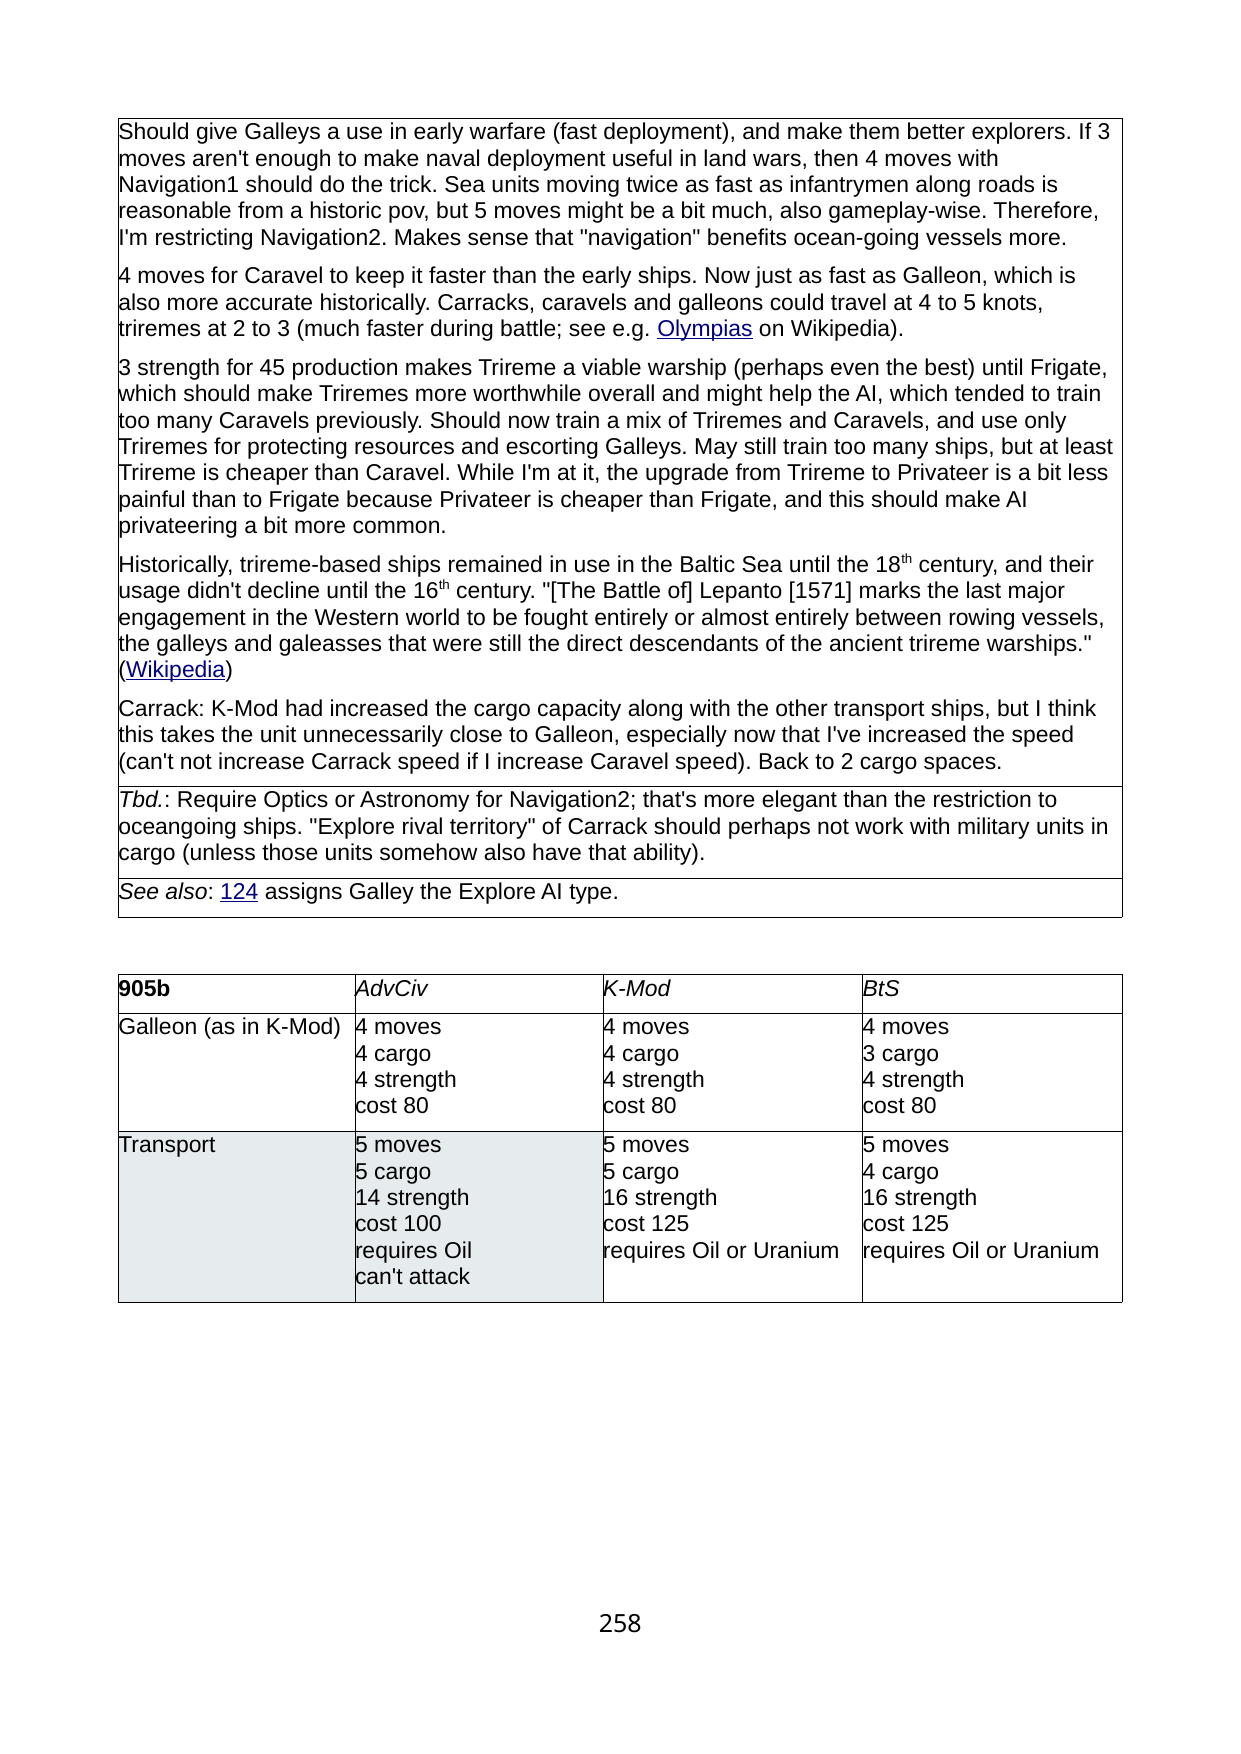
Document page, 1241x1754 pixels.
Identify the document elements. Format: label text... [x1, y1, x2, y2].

table_cell 4 moves 3 cargo 4 strength cost 80 [863, 1014, 1122, 1131]
table_cell 5 moves 5 cargo 14 strength cost 100 requires Oil can't attack [356, 1132, 603, 1302]
table_cell 4 moves 4 cargo 4 strength cost 80 [356, 1014, 603, 1131]
table_cell Transport [119, 1132, 355, 1302]
table_header BtS [863, 975, 1122, 1013]
table_cell 5 moves 5 cargo 16 strength cost 125 requires Oil or Uranium [604, 1132, 862, 1302]
table_header AdvCiv [356, 975, 603, 1013]
table_cell See also: 124 assigns Galley the Explore AI type. [119, 879, 1122, 917]
table_cell Should give Galleys a use in early warfare (fast deployment), and make them better explorers. If 3 moves aren't enough to make naval deployment useful in land wars, then 4 moves with Navigation1 should do the trick. Sea units moving twice as fast as infantrymen along roads is reasonable from a historic pov, but 5 moves might be a bit much, also gameplay-wise. Therefore, I'm restricting Navigation2. Makes sense that "navigation" benefits ocean-going vessels more. 4 moves for Caravel to keep it faster than the early ships. Now just as fast as Galleon, which is also more accurate historically. Carracks, caravels and galleons could travel at 4 to 5 knots, triremes at 2 to 3 (much faster during battle; see e.g. Olympias on Wikipedia). 3 strength for 45 production makes Trireme a viable warship (perhaps even the best) until Frigate, which should make Triremes more worthwhile overall and might help the AI, which tended to train too many Caravels previously. Should now train a mix of Triremes and Caravels, and use only Triremes for protecting resources and escorting Galleys. May still train too many ships, but at least Trireme is cheaper than Caravel. While I'm at it, the upgrade from Trireme to Privateer is a bit less painful than to Frigate because Privateer is cheaper than Frigate, and this should make AI privateering a bit more common. Historically, trireme-based ships remained in use in the Baltic Sea until the 18th century, and their usage didn't decline until the 16th century. "[The Battle of] Lepanto [1571] marks the last major engagement in the Western world to be fought entirely or almost entirely between rowing vessels, the galleys and galeasses that were still the direct descendants of the ancient trireme warships." (Wikipedia) Carrack: K-Mod had increased the cargo capacity along with the other transport ships, but I think this takes the unit unnecessarily close to Galleon, especially now that I've increased the speed (can't not increase Carrack speed if I increase Caravel speed). Back to 2 cargo spaces. [119, 119, 1122, 786]
table_cell 4 moves 4 cargo 4 strength cost 80 [604, 1014, 862, 1131]
table_header 905b [119, 975, 355, 1013]
table_cell Galleon (as in K-Mod) [119, 1014, 355, 1131]
table_cell Tbd.: Require Optics or Astronomy for Navigation2; that's more elegant than the restriction to oceangoing ships. "Explore rival territory" of Carrack should perhaps not work with military units in cargo (unless those units somehow also have that ability). [119, 787, 1122, 878]
table_header K-Mod [604, 975, 862, 1013]
table_cell 5 moves 4 cargo 16 strength cost 125 requires Oil or Uranium [863, 1132, 1122, 1302]
